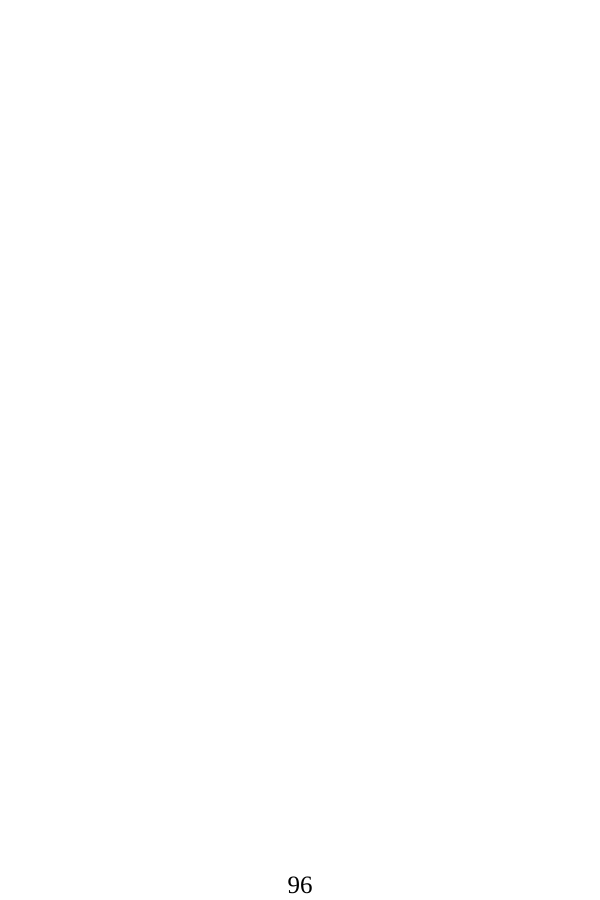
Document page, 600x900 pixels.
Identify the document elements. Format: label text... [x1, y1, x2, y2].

text "You mean Lookout? I love Lookout!" I sat at a table and wrote in my journal. [37, 242, 562, 287]
text . . . [37, 310, 562, 333]
text They fiddled around on the cash register for a minute and the boss said, "If you can do $30 plus [37, 787, 562, 832]
text "I walked to the library with a painful poop looming. From the restroom, I texted Hannah a picture of my lunch and asked if she'd have enough time for a Hike when we got together. She asked if it was pie over rice and said she would figure out if she can. [37, 106, 562, 242]
text "Yeah, probably." [37, 83, 562, 106]
text out at the library, then, "You gonna hang at the house and listen to Nick?" [37, 37, 562, 83]
text I wanted to check out the BHM Regional Library Headquarters and started walking that way, but passed by the pawn shop and started thinking about the Chromebook I had seen inside for $40. I sat at a table on the sidewalk, looked at my funds and decided it would probably be a worthwhile investment. I walked in, set up my phone as a hotspot, logged into the machine as a guest and did some Monkeytype. My first test was 120 WPM with a totally botched word and my second was 125 with 100% accuracy. [37, 355, 562, 605]
text I decided I liked the keyboard and would buy the computer, but as I was walking towards the counter, it occurred to me I would have spent around $60 all day. I asked about returning the XLR cable if I bought the Chromebook and the guy went to the back to ask his boss. When they both came back to the front, I said, "If it's easier, I could give you $30 for the computer instead." [37, 605, 562, 787]
